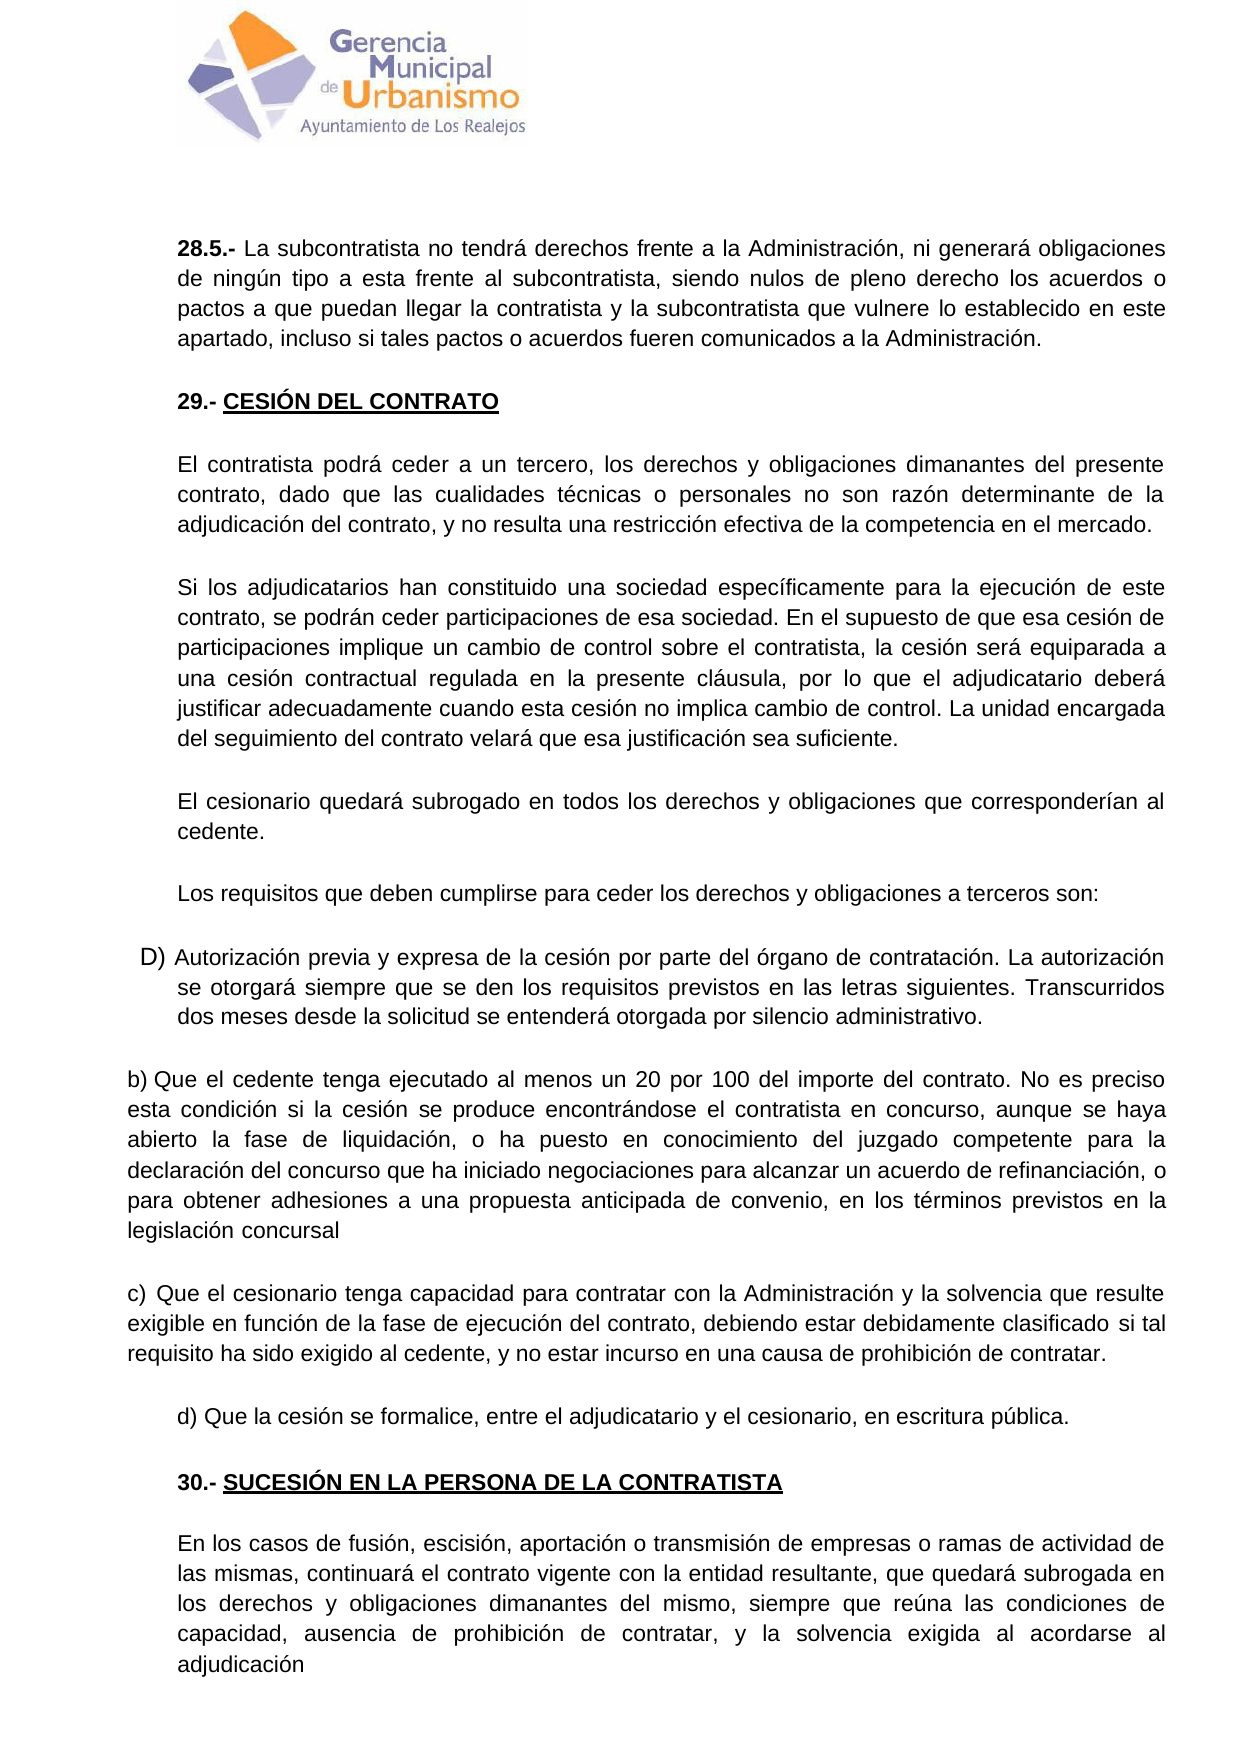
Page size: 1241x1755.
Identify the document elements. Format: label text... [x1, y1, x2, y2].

text En los casos de fusión, escisión, aportación o transmisión de empresas o ramas de actividad de las mismas, continuará el contrato vigente con la entidad resultante, que quedará subrogada en los derechos y obligaciones dimanantes del mismo, siempre que reúna las condiciones de capacidad, ausencia de prohibición de contratar, y la solvencia exigida al acordarse al adjudicación [177, 1530, 1166, 1677]
subtitle 29.- CESIÓN DEL CONTRATO [177, 388, 1207, 414]
text D) Autorización previa y expresa de la cesión por parte del órgano de contratación. La autorización se otorgará siempre que se den los requisitos previstos en las letras siguientes. Transcurridos dos meses desde la solicitud se entenderá otorgada por silencio administrativo. [139, 942, 1165, 1029]
list Que la cesión se formalice, entre el adjudicatario y el cesionario, en escritura pública. [177, 1403, 1207, 1429]
text El cesionario quedará subrogado en todos los derechos y obligaciones que corresponderían al cedente. [177, 788, 1165, 844]
text 28.5.- La subcontratista no tendrá derechos frente a la Administración, ni generará obligaciones de ningún tipo a esta frente al subcontratista, siendo nulos de pleno derecho los acuerdos o pactos a que puedan llegar la contratista y la subcontratista que vulnere lo establecido en este apartado, incluso si tales pactos o acuerdos fueren comunicados a la Administración. [177, 234, 1166, 351]
text Los requisitos que deben cumplirse para ceder los derechos y obligaciones a terceros son: [177, 880, 1207, 906]
subtitle 30.- SUCESIÓN EN LA PERSONA DE LA CONTRATISTA [177, 1469, 1207, 1495]
text Si los adjudicatarios han constituido una sociedad específicamente para la ejecución de este contrato, se podrán ceder participaciones de esa sociedad. En el supuesto de que esa cesión de participaciones implique un cambio de control sobre el contratista, la cesión será equiparada a una cesión contractual regulada en la presente cláusula, por lo que el adjudicatario deberá justificar adecuadamente cuando esta cesión no implica cambio de control. La unidad encargada del seguimiento del contrato velará que esa justificación sea suficiente. [177, 574, 1166, 751]
list Que el cesionario tenga capacidad para contratar con la Administración y la solvencia que resulte exigible en función de la fase de ejecución del contrato, debiendo estar debidamente clasificado si tal requisito ha sido exigido al cedente, y no estar incurso en una causa de prohibición de contratar. [127, 1279, 1166, 1366]
text El contratista podrá ceder a un tercero, los derechos y obligaciones dimanantes del presente contrato, dado que las cualidades técnicas o personales no son razón determinante de la adjudicación del contrato, y no resulta una restricción efectiva de la competencia en el mercado. [177, 451, 1165, 537]
list Que el cedente tenga ejecutado al menos un 20 por 100 del importe del contrato. No es preciso esta condición si la cesión se produce encontrándose el contratista en concurso, aunque se haya abierto la fase de liquidación, o ha puesto en conocimiento del juzgado competente para la declaración del concurso que ha iniciado negociaciones para alcanzar un acuerdo de refinanciación, o para obtener adhesiones a una propuesta anticipada de convenio, en los términos previstos en la legislación concursal [127, 1066, 1166, 1243]
